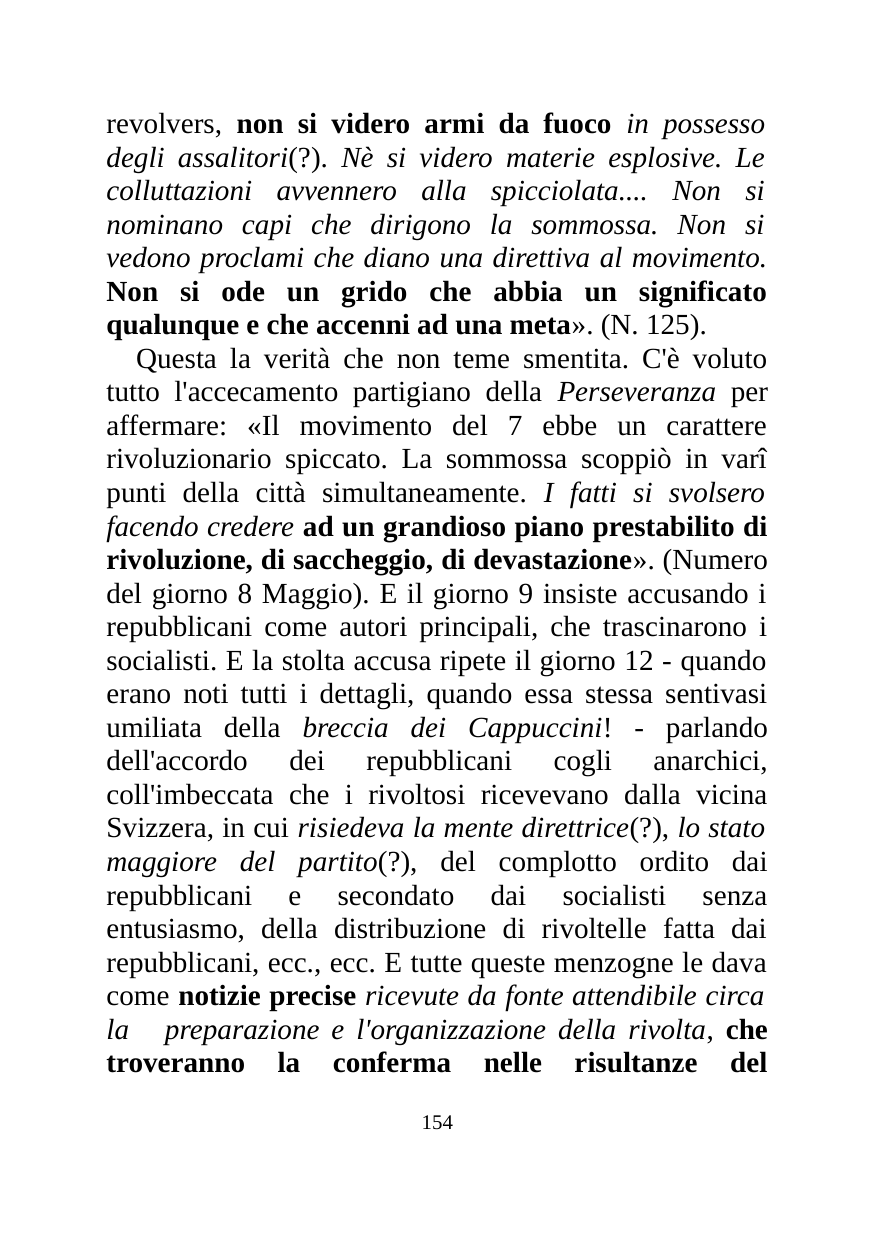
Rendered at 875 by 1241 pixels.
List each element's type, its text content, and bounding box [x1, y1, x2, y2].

text Questa la verità che non teme smentita. C'è voluto tutto l'accecamento partigiano della Perseveranza per affermare: «Il movimento del 7 ebbe un carattere rivoluzionario spiccato. La sommossa scoppiò in varî punti della città simultaneamente. I fatti si svolsero facendo credere ad un grandioso piano prestabilito di rivoluzione, di saccheggio, di devastazione». (Numero del giorno 8 Maggio). E il giorno 9 insiste accusando i repubblicani come autori principali, che trascinarono i socialisti. E la stolta accusa ripete il giorno 12 - quando erano noti tutti i dettagli, quando essa stessa sentivasi umiliata della breccia dei Cappuccini! - parlando dell'accordo dei repubblicani cogli anarchici, coll'imbeccata che i rivoltosi ricevevano dalla vicina Svizzera, in cui risiedeva la mente direttrice(?), lo stato maggiore del partito(?), del complotto ordito dai repubblicani e secondato dai socialisti senza entusiasmo, della distribuzione di rivoltelle fatta dai repubblicani, ecc., ecc. E tutte queste menzogne le dava come notizie precise ricevute da fonte attendibile circa la preparazione e l'organizzazione della rivolta, che troveranno la conferma nelle risultanze del [106, 341, 768, 1079]
text revolvers, non si videro armi da fuoco in possesso degli assalitori(?). Nè si videro materie esplosive. Le colluttazioni avvennero alla spicciolata.... Non si nominano capi che dirigono la sommossa. Non si vedono proclami che diano una direttiva al movimento. Non si ode un grido che abbia un significato qualunque e che accenni ad una meta». (N. 125). [106, 106, 768, 341]
